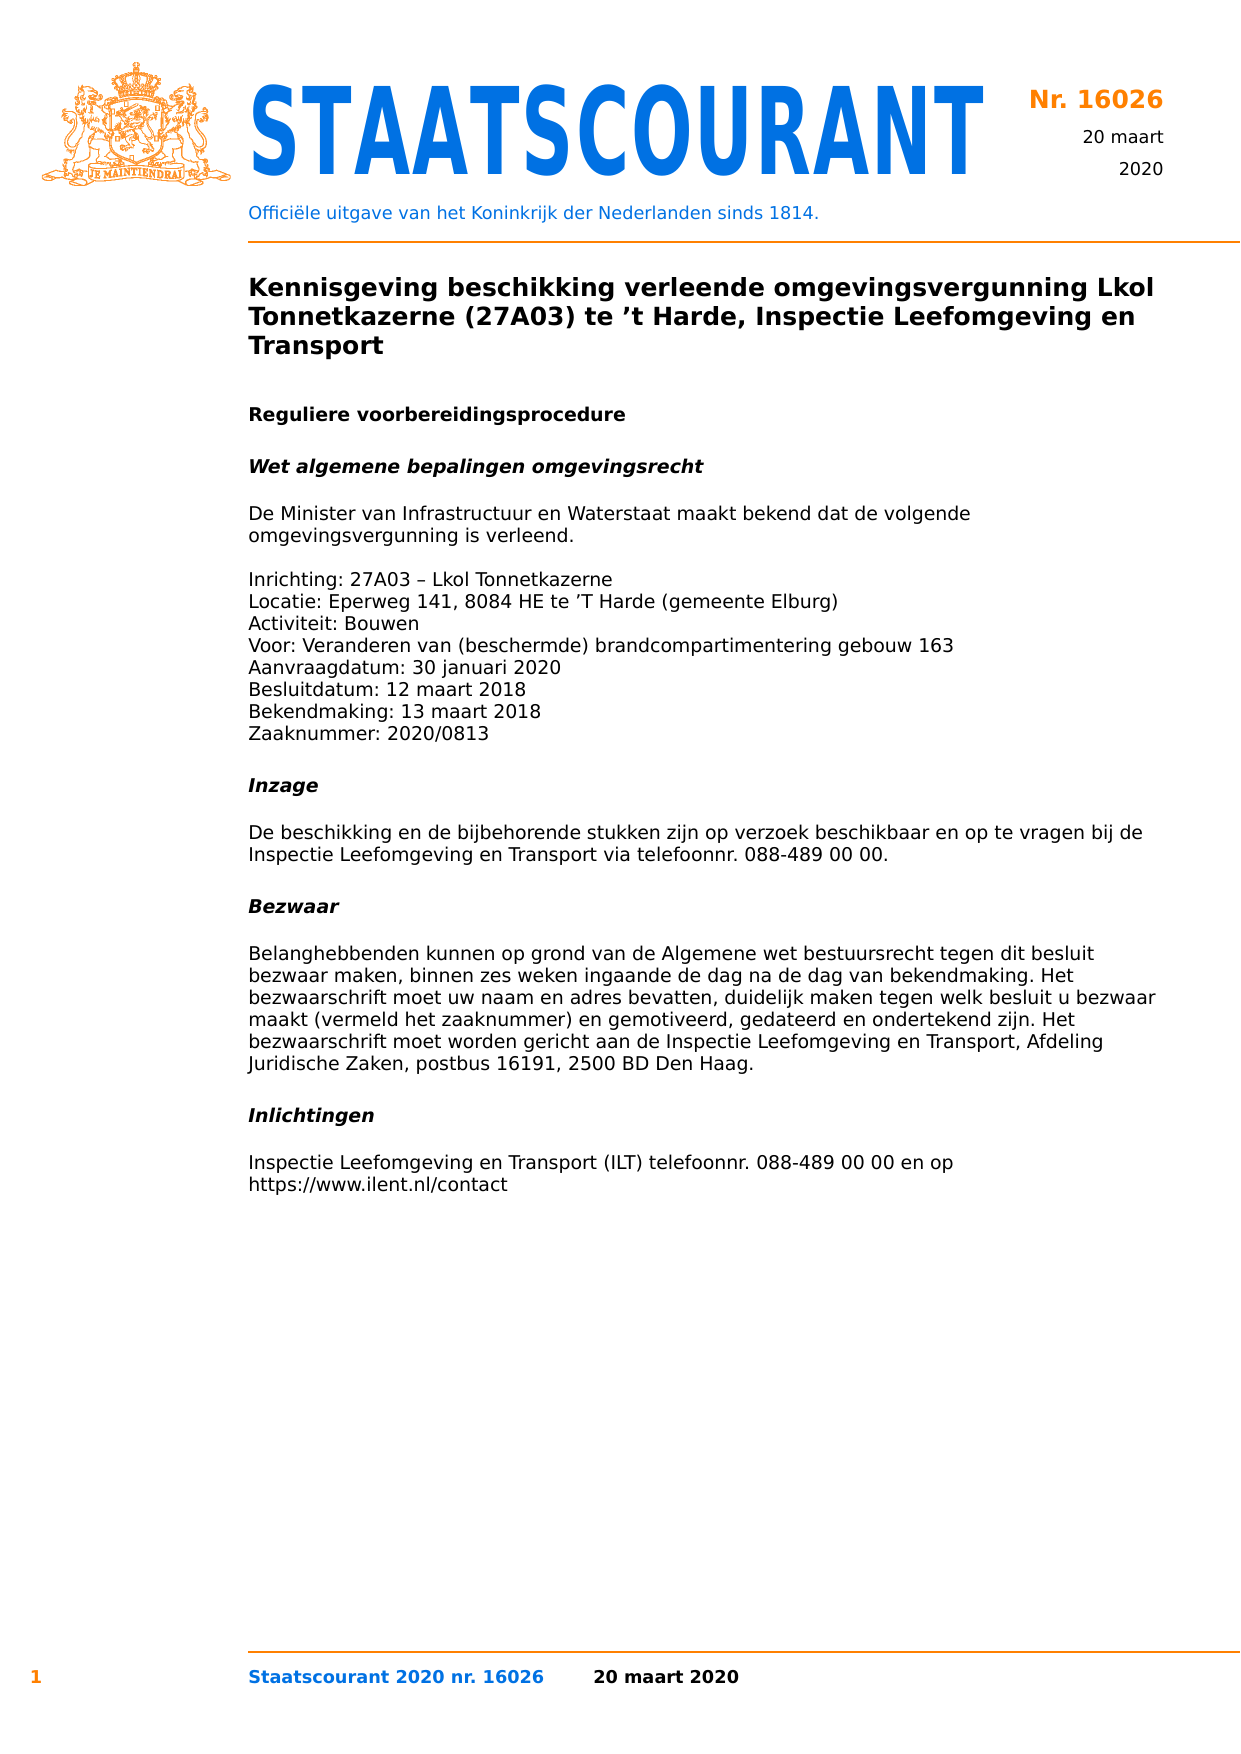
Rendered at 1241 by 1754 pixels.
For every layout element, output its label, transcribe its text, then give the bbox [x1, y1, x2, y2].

table_cell Officiële uitgave van het Koninkrijk der Nederlanden sinds 1814. [248, 203, 1240, 241]
subtitle Wet algemene bepalingen omgevingsrecht [248, 456, 1163, 478]
text Inspectie Leefomgeving en Transport (ILT) telefoonnr. 088-489 00 00 en op https://www.ilent.nl/contact [248, 1152, 1163, 1196]
text Aanvraagdatum: 30 januari 2020 [248, 657, 1163, 679]
table_header [25, 62, 248, 241]
text Besluitdatum: 12 maart 2018 [248, 679, 1163, 701]
text Locatie: Eperweg 141, 8084 HE te ’T Harde (gemeente Elburg) [248, 591, 1163, 613]
table_cell 20 maart [998, 121, 1240, 153]
text Belanghebbenden kunnen op grond van de Algemene wet bestuursrecht tegen dit besluit bezwaar maken, binnen zes weken ingaande de dag na de dag van bekendmaking. Het bezwaarschrift moet uw naam en adres bevatten, duidelijk maken tegen welk besluit u bezwaar maakt (vermeld het zaaknummer) en gemotiveerd, gedateerd en ondertekend zijn. Het bezwaarschrift moet worden gericht aan de Inspectie Leefomgeving en Transport, Afdeling Juridische Zaken, postbus 16191, 2500 BD Den Haag. [248, 943, 1163, 1075]
subtitle Reguliere voorbereidingsprocedure [248, 404, 1163, 426]
subtitle Inzage [248, 775, 1163, 797]
text Bekendmaking: 13 maart 2018 [248, 701, 1163, 723]
subtitle Bezwaar [248, 896, 1163, 918]
subtitle Kennisgeving beschikking verleende omgevingsvergunning Lkol Tonnetkazerne (27A03) te ’t Harde, Inspectie Leefomgeving en Transport [248, 273, 1163, 361]
table_cell 2020 [998, 153, 1240, 203]
table_header Nr. 16026 [998, 62, 1240, 121]
subtitle Inlichtingen [248, 1105, 1163, 1127]
picture [41, 62, 231, 186]
text Zaaknummer: 2020/0813 [248, 723, 1163, 745]
text De beschikking en de bijbehorende stukken zijn op verzoek beschikbaar en op te vragen bij de Inspectie Leefomgeving en Transport via telefoonnr. 088-489 00 00. [248, 822, 1163, 866]
text Activiteit: Bouwen [248, 613, 1163, 635]
table_header STAATSCOURANT [248, 62, 998, 203]
text De Minister van Infrastructuur en Waterstaat maakt bekend dat de volgende omgevingsvergunning is verleend. [248, 503, 1163, 547]
text Voor: Veranderen van (beschermde) brandcompartimentering gebouw 163 [248, 635, 1163, 657]
text Inrichting: 27A03 – Lkol Tonnetkazerne [248, 569, 1163, 591]
